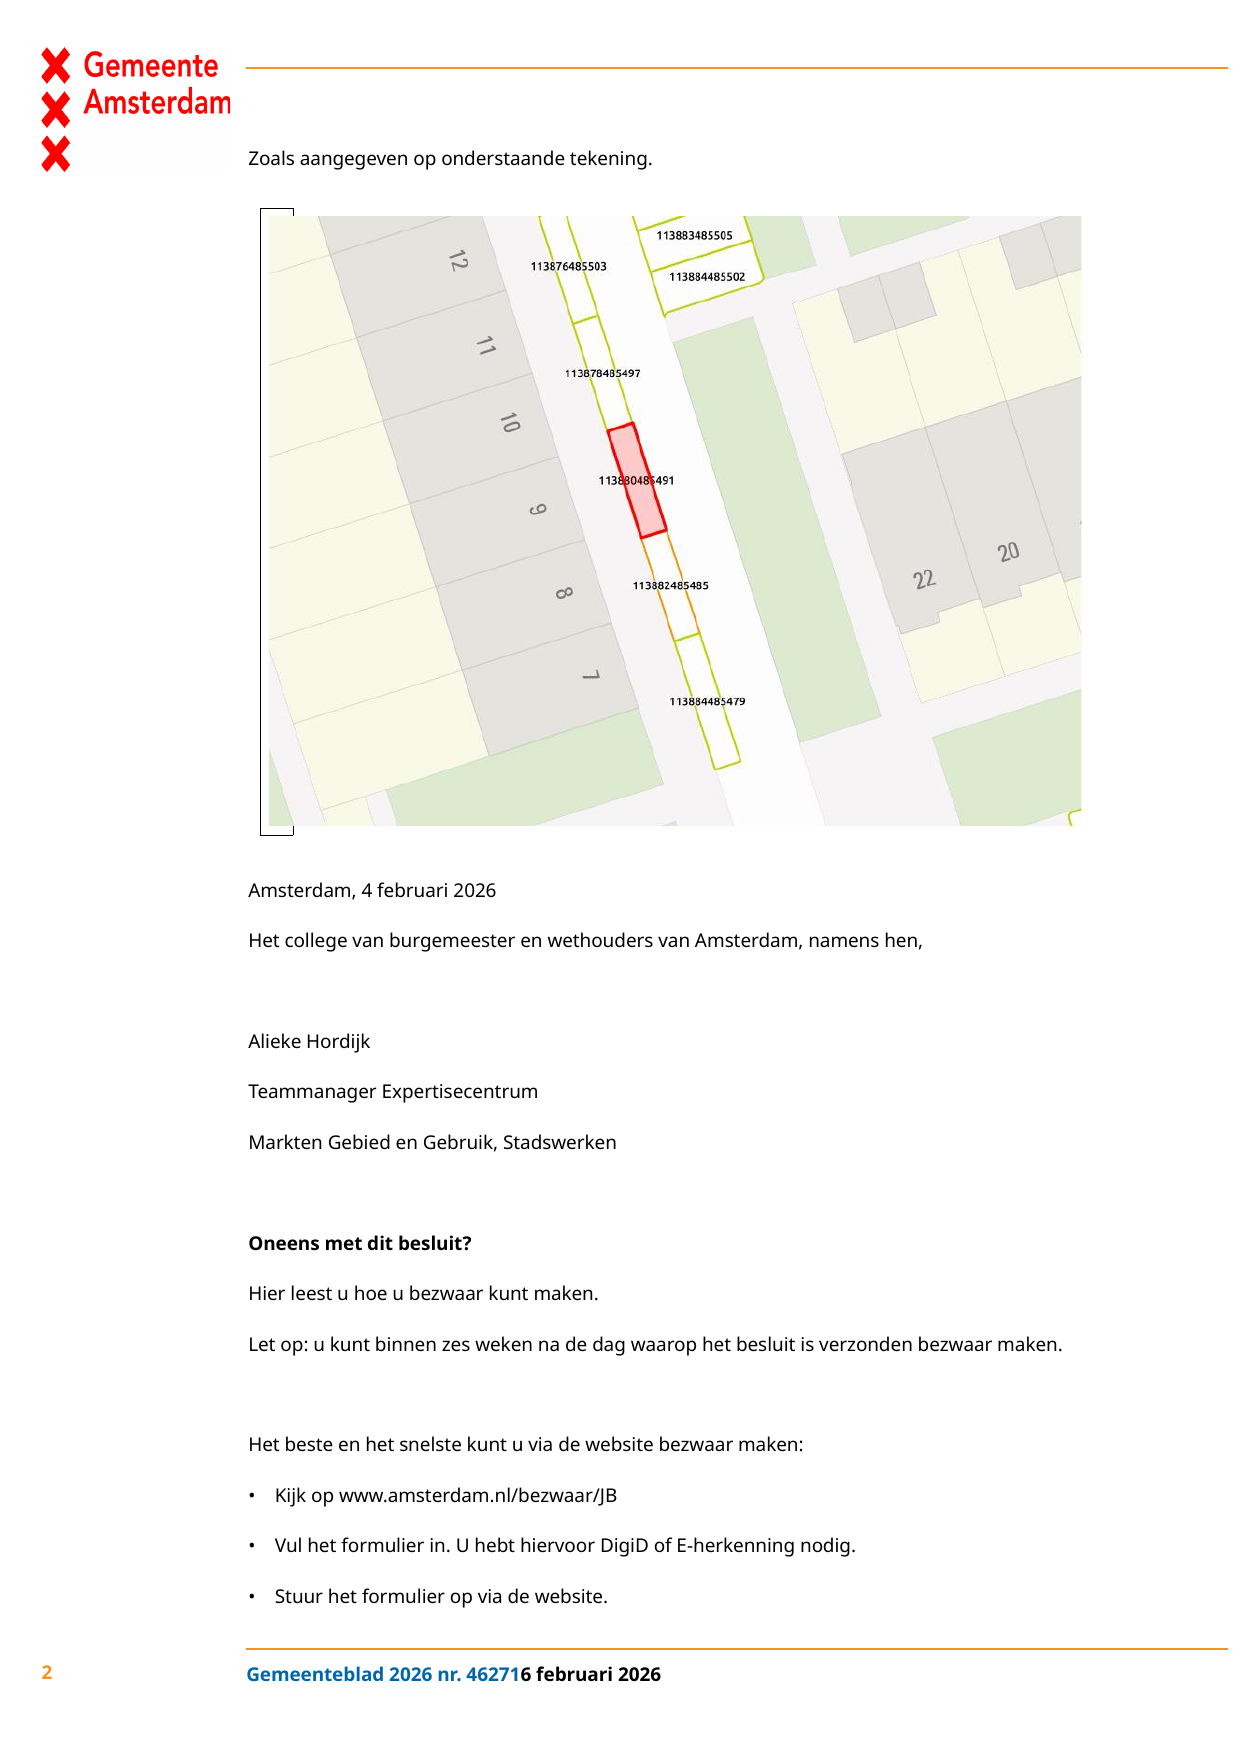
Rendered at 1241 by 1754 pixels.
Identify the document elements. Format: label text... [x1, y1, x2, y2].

text Oneens met dit besluit? [248, 1230, 1152, 1256]
text Alieke Hordijk [248, 1028, 1152, 1054]
picture [268, 216, 1082, 826]
text Let op: u kunt binnen zes weken na de dag waarop het besluit is verzonden bezwaar maken. [248, 1331, 1152, 1357]
text Het college van burgemeester en wethouders van Amsterdam, namens hen, [248, 927, 1152, 953]
text Zoals aangegeven op onderstaande tekening. [248, 145, 1152, 171]
text • Stuur het formulier op via de website. [248, 1583, 1152, 1609]
text Teammanager Expertisecentrum [248, 1079, 1152, 1104]
text • Kijk op www.amsterdam.nl/bezwaar/JB [248, 1482, 1152, 1508]
text Markten Gebied en Gebruik, Stadswerken [248, 1129, 1152, 1155]
text Het beste en het snelste kunt u via de website bezwaar maken: [248, 1432, 1152, 1457]
picture [41, 47, 231, 172]
text Hier leest u hoe u bezwaar kunt maken. [248, 1280, 1152, 1306]
text Amsterdam, 4 februari 2026 [248, 877, 1152, 903]
text • Vul het formulier in. U hebt hiervoor DigiD of E-herkenning nodig. [248, 1532, 1152, 1558]
